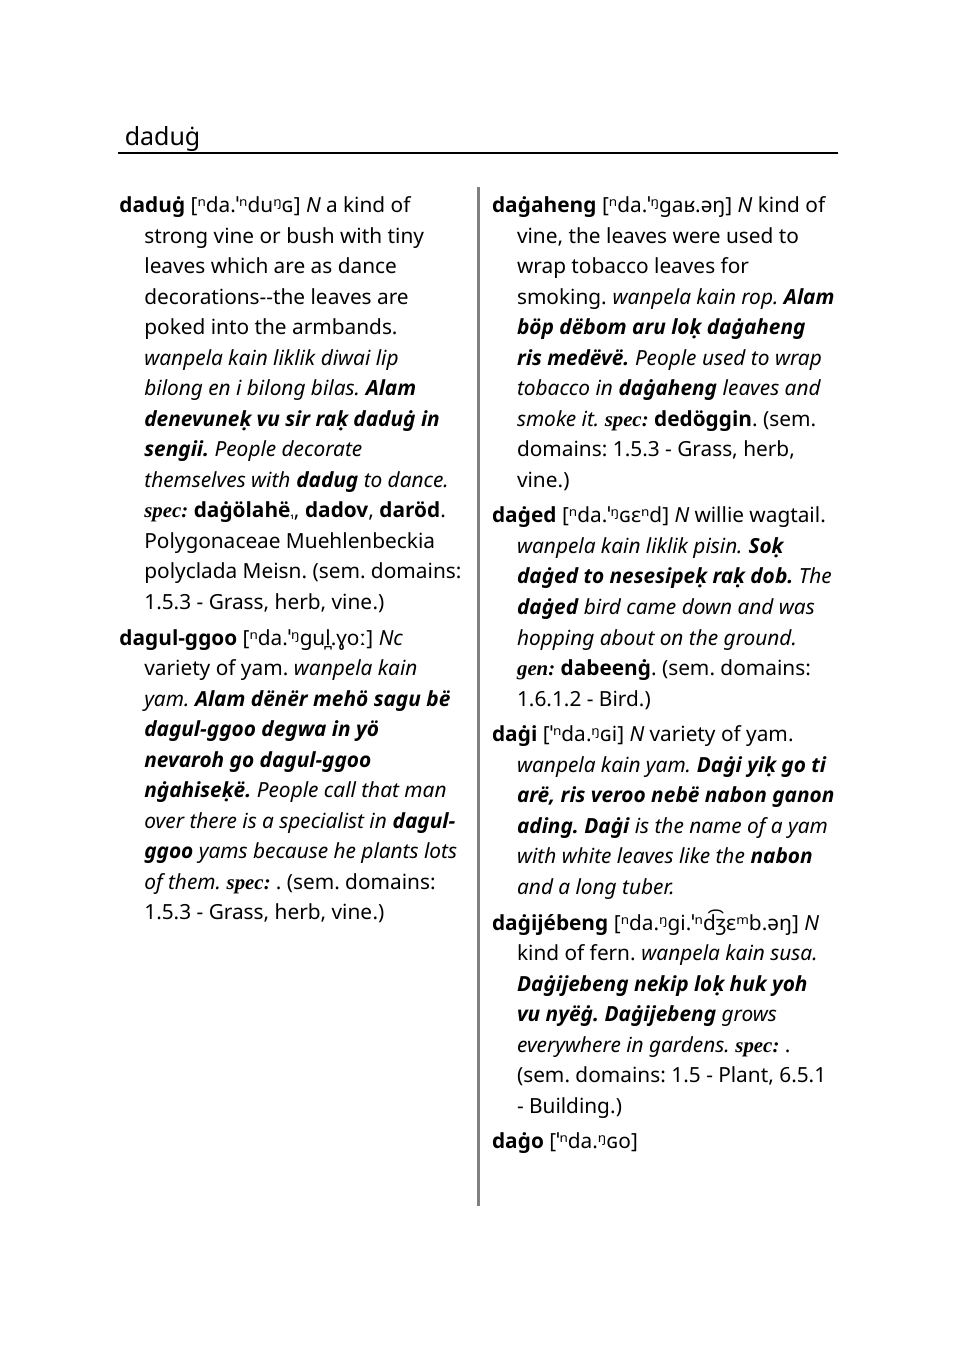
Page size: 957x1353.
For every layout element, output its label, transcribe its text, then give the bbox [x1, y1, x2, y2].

text daġaheng [ⁿda.ˈᵑɡaʁ.əŋ] N kind of vine, the leaves were used to wrap tobacco leaves for smoking. wanpela kain rop. Alam böp dëbom aru loḳ daġaheng ris medëvë. People used to wrap tobacco in daġaheng leaves and smoke it. spec: dedöggin. (sem. domains: 1.5.3 - Grass, herb, vine.) [492, 188, 837, 497]
text dagul-ggoo [ⁿda.ˈᵑɡul̪.ɣoː] Nc variety of yam. wanpela kain yam. Alam dënër mehö sagu bë dagul-ggoo degwa in yö nevaroh go dagul-ggoo nġahiseḳë. People call that man over there is a specialist in dagul-ggoo yams because he plants lots of them. spec: . (sem. domains: 1.5.3 - Grass, herb, vine.) [119, 619, 465, 930]
text daġi [ˈⁿda.ᵑɢi] N variety of yam. wanpela kain yam. Daġi yiḳ go ti arë, ris veroo nebë nabon ganon ading. Daġi is the name of a yam with white leaves like the nabon and a long tuber. [492, 716, 837, 905]
text daġo [ˈⁿda.ᵑɢo] [492, 1123, 837, 1159]
text daġijébeng [ⁿda.ᵑɡi.ˈⁿd͡ʒɛᵐb.əŋ] N kind of fern. wanpela kain susa. Daġijebeng nekip loḳ huk yoh vu nyëġ. Daġijebeng grows everywhere in gardens. spec: . (sem. domains: 1.5 - Plant, 6.5.1 - Building.) [492, 905, 837, 1123]
text daduġ [ⁿda.ˈⁿduᵑɢ] N a kind of strong vine or bush with tiny leaves which are as dance decorations--the leaves are poked into the armbands. wanpela kain liklik diwai lip bilong en i bilong bilas. Alam denevuneḳ vu sir raḳ daduġ in sengii. People decorate themselves with dadug to dance. spec: daġölahë1, dadov, daröd. Polygonaceae Muehlenbeckia polyclada Meisn. (sem. domains: 1.5.3 - Grass, herb, vine.) [119, 188, 465, 619]
text daġed [ⁿda.ˈᵑɢɛⁿd] N willie wagtail. wanpela kain liklik pisin. Soḳ daġed to nesesipeḳ raḳ dob. The daġed bird came down and was hopping about on the ground. gen: dabeenġ. (sem. domains: 1.6.1.2 - Bird.) [492, 497, 837, 716]
